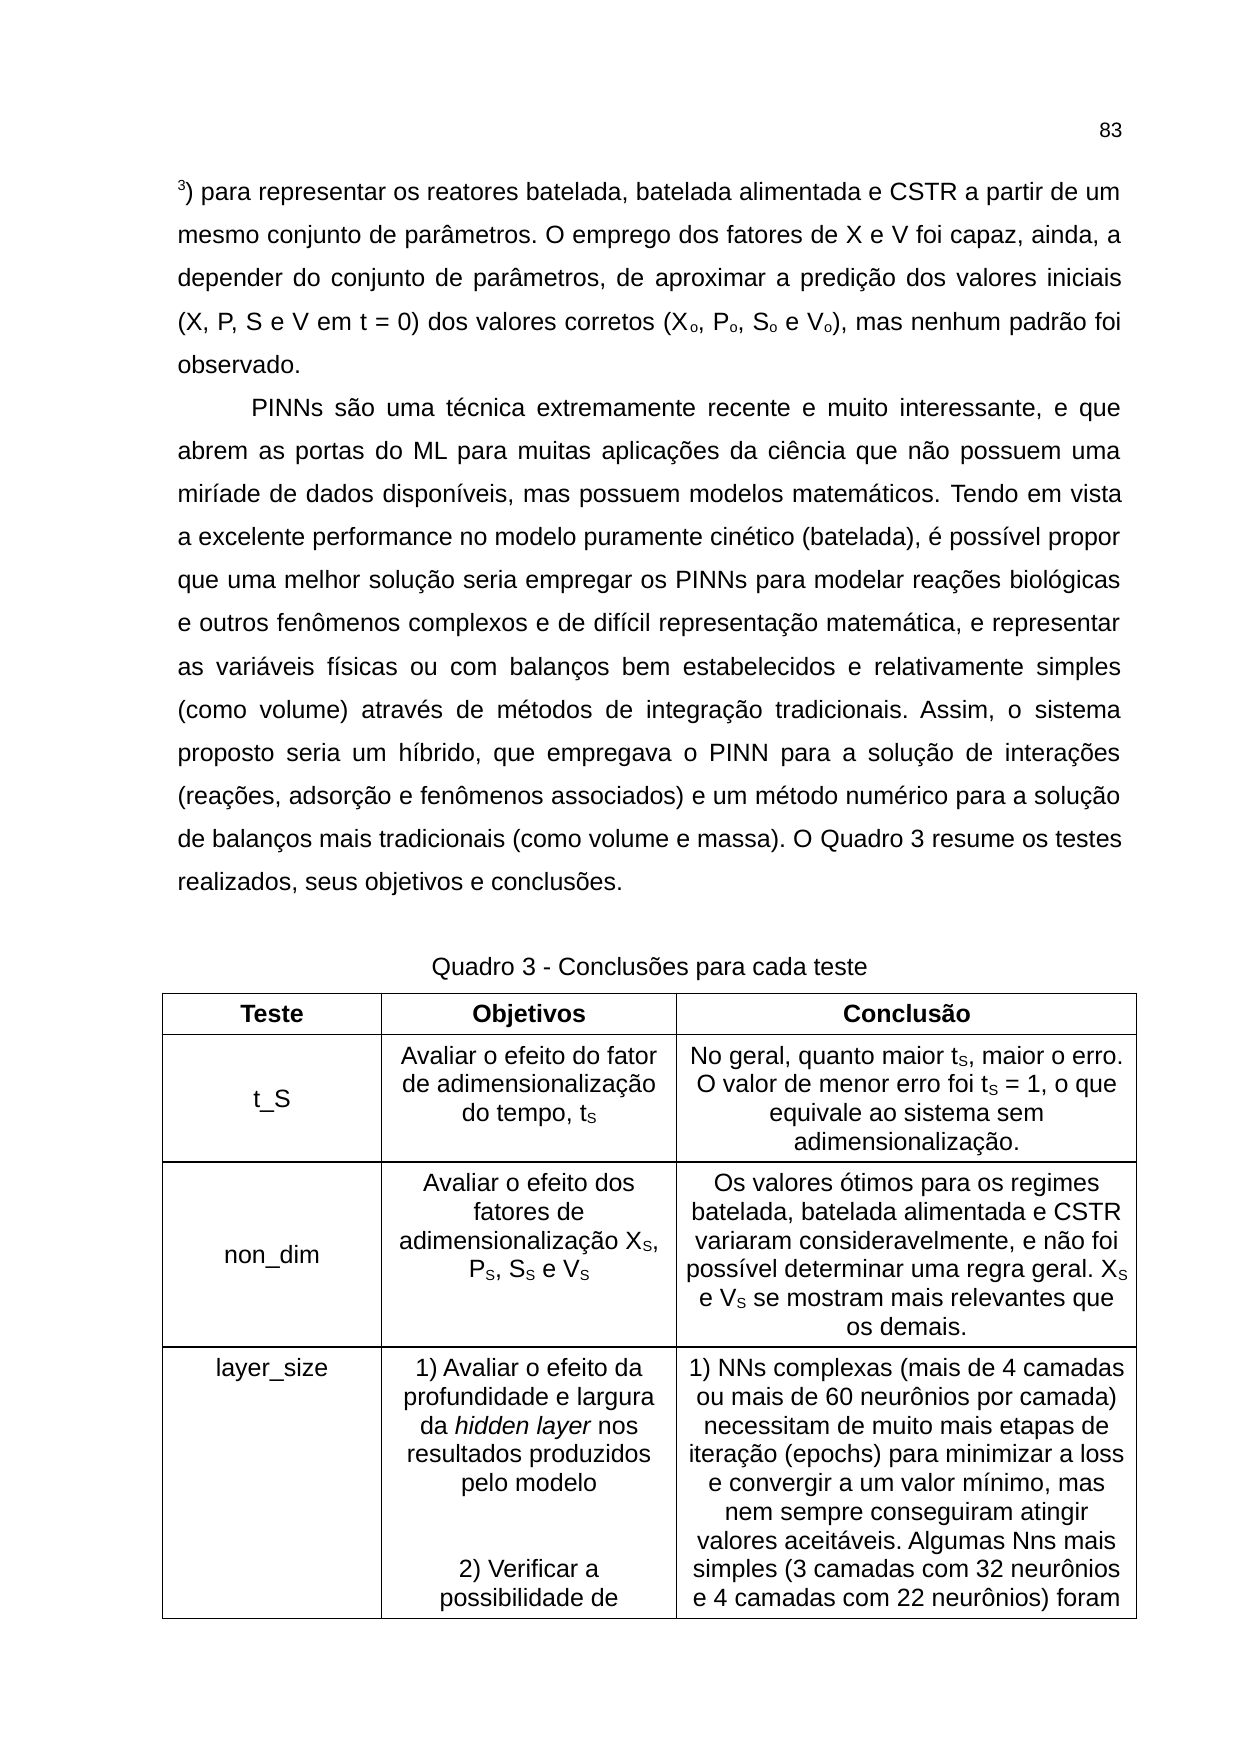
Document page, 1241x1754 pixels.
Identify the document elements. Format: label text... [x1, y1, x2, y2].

text PINNs são uma técnica extremamente recente e muito interessante, e que abrem as portas do ML para muitas aplicações da ciência que não possuem uma miríade de dados disponíveis, mas possuem modelos matemáticos. Tendo em vista a excelente performance no modelo puramente cinético (batelada), é possível propor que uma melhor solução seria empregar os PINNs para modelar reações biológicas e outros fenômenos complexos e de difícil representação matemática, e representar as variáveis físicas ou com balanços bem estabelecidos e relativamente simples (como volume) através de métodos de integração tradicionais. Assim, o sistema proposto seria um híbrido, que empregava o PINN para a solução de interações (reações, adsorção e fenômenos associados) e um método numérico para a solução de balanços mais tradicionais (como volume e massa). O Quadro 3 resume os testes realizados, seus objetivos e conclusões. [177, 393, 1122, 896]
text Quadro 3 - Conclusões para cada teste [177, 951, 1122, 980]
table_header Objetivos [382, 994, 676, 1034]
text 3) para representar os reatores batelada, batelada alimentada e CSTR a partir de um mesmo conjunto de parâmetros. O emprego dos fatores de X e V foi capaz, ainda, a depender do conjunto de parâmetros, de aproximar a predição dos valores iniciais (X, P, S e V em t = 0) dos valores corretos (Xo, Po, So e Vo), mas nenhum padrão foi observado. [177, 177, 1122, 378]
table_cell 1) NNs complexas (mais de 4 camadas ou mais de 60 neurônios por camada) necessitam de muito mais etapas de iteração (epochs) para minimizar a loss e convergir a um valor mínimo, mas nem sempre conseguiram atingir valores aceitáveis. Algumas Nns mais simples (3 camadas com 32 neurônios e 4 camadas com 22 neurônios) foram [677, 1348, 1136, 1618]
table_cell Avaliar o efeito do fator de adimensionalização do tempo, tS [382, 1035, 676, 1161]
table_cell Os valores ótimos para os regimes batelada, batelada alimentada e CSTR variaram consideravelmente, e não foi possível determinar uma regra geral. XS e VS se mostram mais relevantes que os demais. [677, 1163, 1136, 1346]
table_cell 1) Avaliar o efeito da profundidade e largura da hidden layer nos resultados produzidos pelo modelo 2) Verificar a possibilidade de [382, 1348, 676, 1618]
table_header Conclusão [677, 994, 1136, 1034]
table_cell non_dim [163, 1163, 381, 1346]
table_cell layer_size [163, 1348, 381, 1618]
table_cell t_S [163, 1035, 381, 1161]
table_header Teste [163, 994, 381, 1034]
table_cell No geral, quanto maior tS, maior o erro. O valor de menor erro foi tS = 1, o que equivale ao sistema sem adimensionalização. [677, 1035, 1136, 1161]
table_cell Avaliar o efeito dos fatores de adimensionalização XS, PS, SS e VS [382, 1163, 676, 1346]
